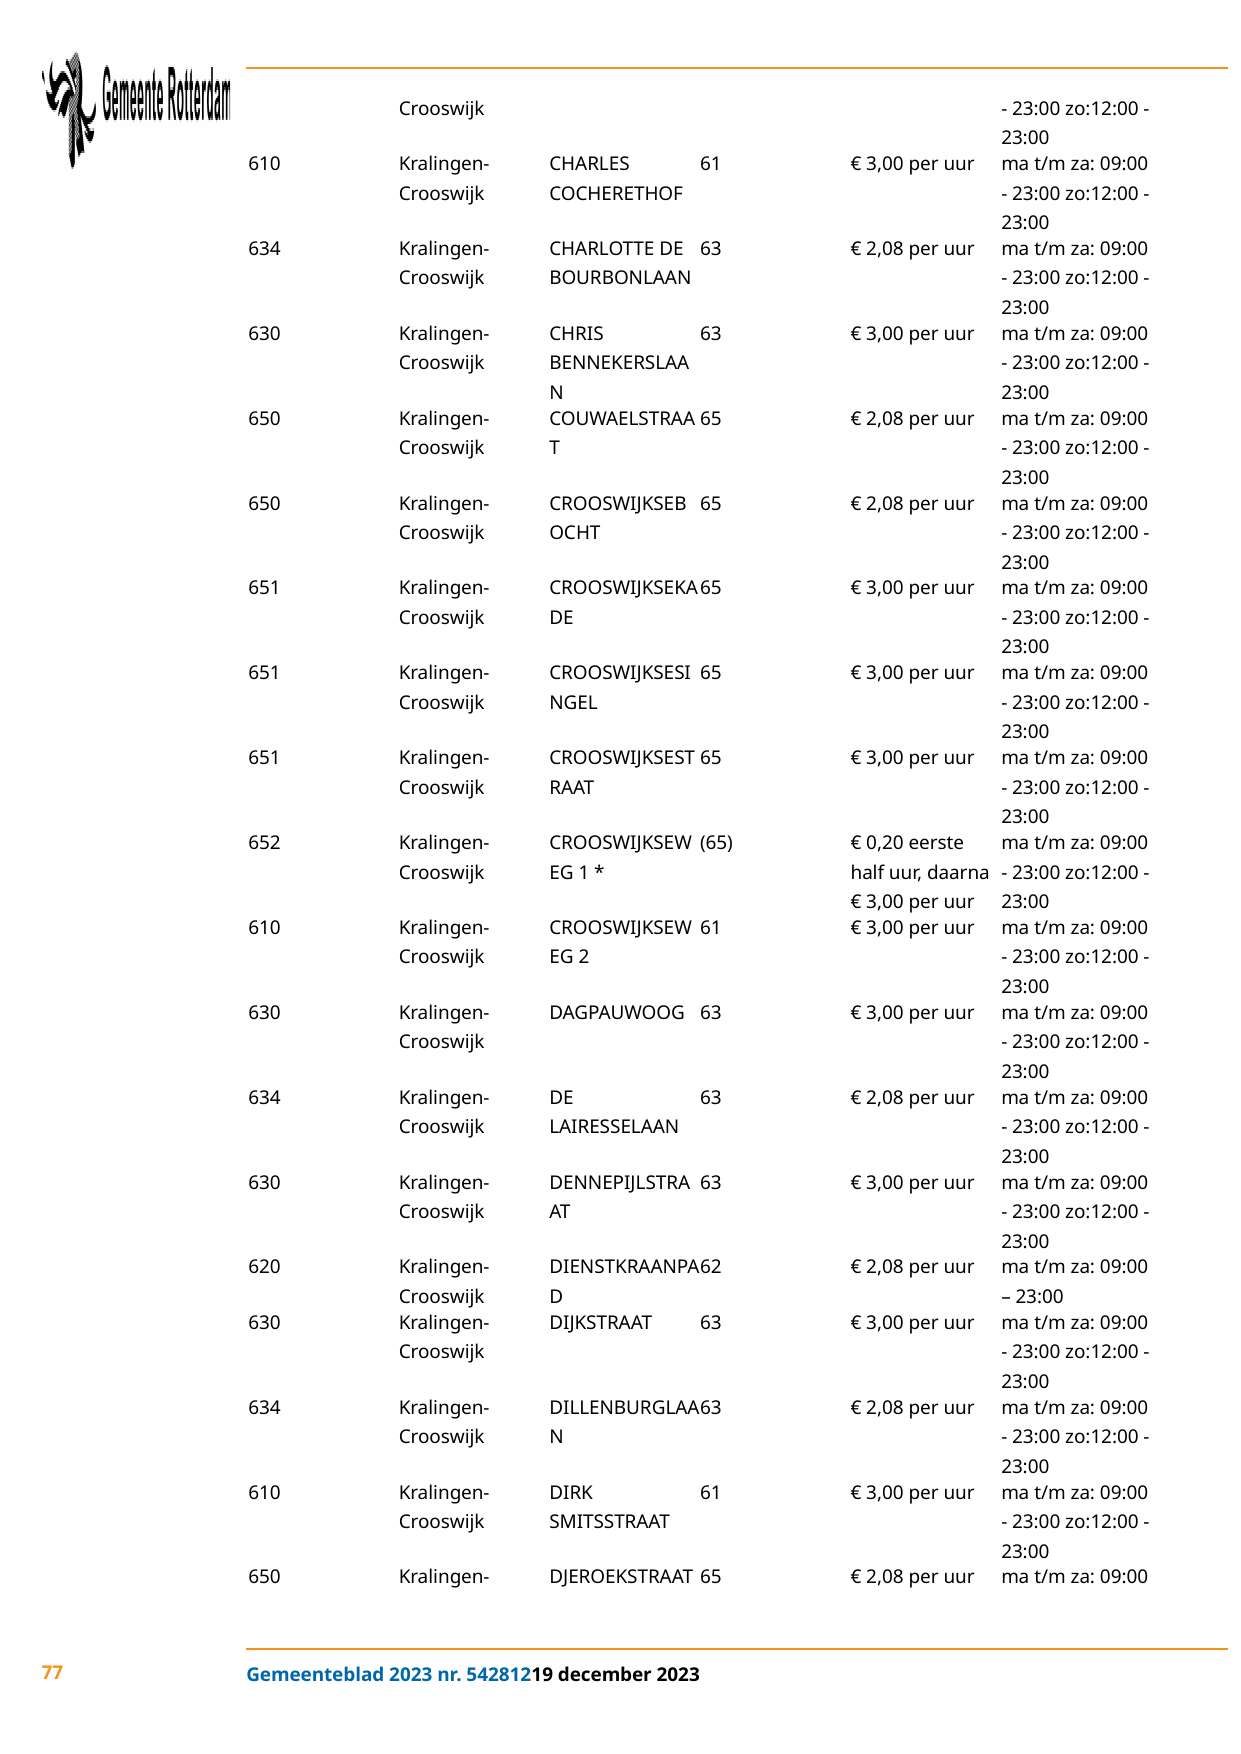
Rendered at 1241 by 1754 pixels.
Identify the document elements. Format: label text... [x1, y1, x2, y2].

table_cell Kralingen-Crooswijk [399, 405, 549, 490]
table_cell € 2,08 per uur [850, 235, 1001, 320]
table_cell 65 [700, 405, 850, 490]
table_cell 610 [248, 1479, 398, 1564]
table_cell 63 [700, 1309, 850, 1394]
table_cell Kralingen-Crooswijk [399, 1169, 549, 1254]
table_cell € 3,00 per uur [850, 150, 1001, 235]
table_cell ma t/m za: 09:00 - 23:00 zo:12:00 - 23:00 [1001, 1169, 1152, 1254]
table_cell Kralingen-Crooswijk [399, 914, 549, 999]
table_cell ma t/m za: 09:00 - 23:00 zo:12:00 - 23:00 [1001, 660, 1152, 744]
table_cell 620 [248, 1254, 398, 1309]
table_cell 63 [700, 999, 850, 1084]
table_cell € 2,08 per uur [850, 1084, 1001, 1169]
table_cell € 3,00 per uur [850, 660, 1001, 744]
table_cell ma t/m za: 09:00 - 23:00 zo:12:00 - 23:00 [1001, 1479, 1152, 1564]
table_cell Crooswijk [399, 95, 549, 150]
table_cell € 0,20 eerste half uur, daarna € 3,00 per uur [850, 829, 1001, 914]
table_cell ma t/m za: 09:00 - 23:00 zo:12:00 - 23:00 [1001, 405, 1152, 490]
table_cell - 23:00 zo:12:00 - 23:00 [1001, 95, 1152, 150]
table_cell 651 [248, 744, 398, 829]
table_cell € 2,08 per uur [850, 405, 1001, 490]
table_cell 63 [700, 1394, 850, 1479]
table_cell 65 [700, 744, 850, 829]
table_cell Kralingen-Crooswijk [399, 744, 549, 829]
table_cell 61 [700, 150, 850, 235]
table_cell € 3,00 per uur [850, 320, 1001, 405]
table_cell Kralingen-Crooswijk [399, 150, 549, 235]
table_cell ma t/m za: 09:00 [1001, 1564, 1152, 1589]
table_cell 63 [700, 1084, 850, 1169]
table_cell 650 [248, 490, 398, 574]
table_cell DJEROEKSTRAAT [549, 1564, 700, 1589]
table_cell 650 [248, 1564, 398, 1589]
table_cell 610 [248, 150, 398, 235]
table_cell DENNEPIJLSTRAAT [549, 1169, 700, 1254]
table_cell Kralingen-Crooswijk [399, 490, 549, 574]
table_cell € 3,00 per uur [850, 744, 1001, 829]
table_cell CHARLOTTE DE BOURBONLAAN [549, 235, 700, 320]
table_cell 634 [248, 235, 398, 320]
table_cell CROOSWIJKSEBOCHT [549, 490, 700, 574]
table_cell 61 [700, 1479, 850, 1564]
table_cell Kralingen-Crooswijk [399, 1084, 549, 1169]
table_cell Kralingen-Crooswijk [399, 1254, 549, 1309]
table_cell Kralingen-Crooswijk [399, 320, 549, 405]
table_cell € 3,00 per uur [850, 575, 1001, 659]
table_cell Kralingen-Crooswijk [399, 575, 549, 659]
table_cell 651 [248, 660, 398, 744]
table_cell CHRIS BENNEKERSLAAN [549, 320, 700, 405]
table_cell 650 [248, 405, 398, 490]
table_cell CROOSWIJKSESTRAAT [549, 744, 700, 829]
table_cell € 2,08 per uur [850, 490, 1001, 574]
table_cell [248, 95, 398, 150]
table_cell 65 [700, 1564, 850, 1589]
table_cell € 2,08 per uur [850, 1394, 1001, 1479]
table_cell CROOSWIJKSEKADE [549, 575, 700, 659]
table_cell Kralingen-Crooswijk [399, 829, 549, 914]
table_cell € 2,08 per uur [850, 1564, 1001, 1589]
table_cell [549, 95, 700, 150]
table_cell DIENSTKRAANPAD [549, 1254, 700, 1309]
table_cell 61 [700, 914, 850, 999]
table_cell [700, 95, 850, 150]
table_cell DE LAIRESSELAAN [549, 1084, 700, 1169]
table_cell 63 [700, 235, 850, 320]
table_cell € 3,00 per uur [850, 1479, 1001, 1564]
table_cell 630 [248, 999, 398, 1084]
table_cell ma t/m za: 09:00 - 23:00 zo:12:00 - 23:00 [1001, 320, 1152, 405]
table_cell ma t/m za: 09:00 - 23:00 zo:12:00 - 23:00 [1001, 1394, 1152, 1479]
table_cell CROOSWIJKSEWEG 2 [549, 914, 700, 999]
table_cell COUWAELSTRAAT [549, 405, 700, 490]
table_cell Kralingen-Crooswijk [399, 235, 549, 320]
table_cell [850, 95, 1001, 150]
table_cell ma t/m za: 09:00 - 23:00 zo:12:00 - 23:00 [1001, 999, 1152, 1084]
table_cell Kralingen-Crooswijk [399, 1309, 549, 1394]
table_cell Kralingen-Crooswijk [399, 1394, 549, 1479]
table_cell CHARLES COCHERETHOF [549, 150, 700, 235]
table_cell ma t/m za: 09:00 – 23:00 [1001, 1254, 1152, 1309]
table_cell € 2,08 per uur [850, 1254, 1001, 1309]
table_cell Kralingen- [399, 1564, 549, 1589]
table_cell Kralingen-Crooswijk [399, 999, 549, 1084]
table_cell DIRK SMITSSTRAAT [549, 1479, 700, 1564]
table_cell ma t/m za: 09:00 - 23:00 zo:12:00 - 23:00 [1001, 235, 1152, 320]
table_cell ma t/m za: 09:00 - 23:00 zo:12:00 - 23:00 [1001, 150, 1152, 235]
table_cell € 3,00 per uur [850, 999, 1001, 1084]
table_cell 63 [700, 1169, 850, 1254]
table_cell € 3,00 per uur [850, 1169, 1001, 1254]
table_cell DAGPAUWOOG [549, 999, 700, 1084]
table_cell ma t/m za: 09:00 - 23:00 zo:12:00 - 23:00 [1001, 1084, 1152, 1169]
table_cell CROOSWIJKSESINGEL [549, 660, 700, 744]
table_cell (65) [700, 829, 850, 914]
table_cell 634 [248, 1394, 398, 1479]
table_cell ma t/m za: 09:00 - 23:00 zo:12:00 - 23:00 [1001, 829, 1152, 914]
table_cell Kralingen-Crooswijk [399, 660, 549, 744]
table_cell DILLENBURGLAAN [549, 1394, 700, 1479]
table_cell 65 [700, 575, 850, 659]
table_cell Kralingen-Crooswijk [399, 1479, 549, 1564]
table_cell 630 [248, 320, 398, 405]
table_cell 634 [248, 1084, 398, 1169]
table_cell 610 [248, 914, 398, 999]
table_cell ma t/m za: 09:00 - 23:00 zo:12:00 - 23:00 [1001, 914, 1152, 999]
table_cell 651 [248, 575, 398, 659]
table_cell 65 [700, 660, 850, 744]
table_cell ma t/m za: 09:00 - 23:00 zo:12:00 - 23:00 [1001, 490, 1152, 574]
table_cell CROOSWIJKSEWEG 1 * [549, 829, 700, 914]
table_cell 630 [248, 1169, 398, 1254]
table_cell 63 [700, 320, 850, 405]
table_cell 65 [700, 490, 850, 574]
table_cell ma t/m za: 09:00 - 23:00 zo:12:00 - 23:00 [1001, 744, 1152, 829]
table_cell ma t/m za: 09:00 - 23:00 zo:12:00 - 23:00 [1001, 575, 1152, 659]
table_cell 630 [248, 1309, 398, 1394]
picture [41, 47, 231, 172]
table_cell ma t/m za: 09:00 - 23:00 zo:12:00 - 23:00 [1001, 1309, 1152, 1394]
table_cell 652 [248, 829, 398, 914]
table_cell 62 [700, 1254, 850, 1309]
table_cell € 3,00 per uur [850, 914, 1001, 999]
table_cell € 3,00 per uur [850, 1309, 1001, 1394]
table_cell DIJKSTRAAT [549, 1309, 700, 1394]
